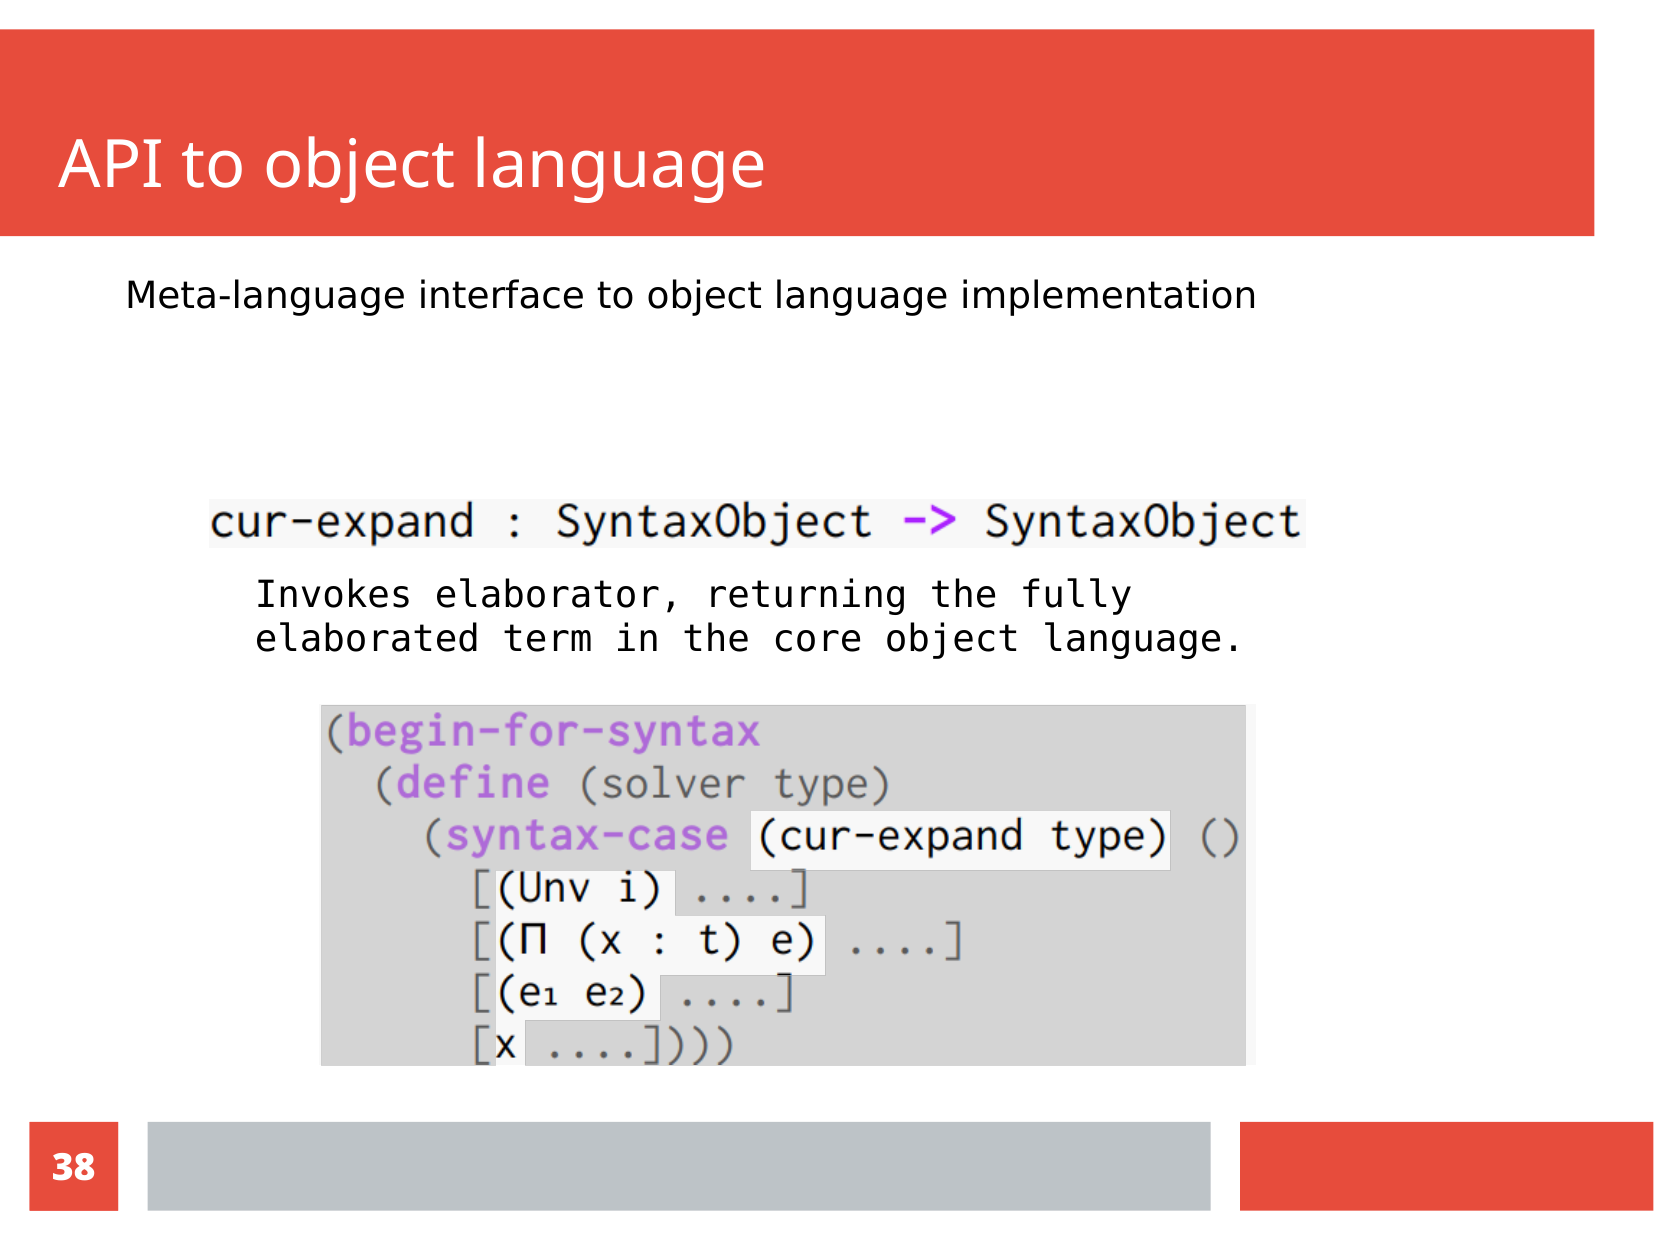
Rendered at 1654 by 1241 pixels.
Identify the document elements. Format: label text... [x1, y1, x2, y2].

text_box Invokes elaborator, returning the fully elaborated term in the core object language. [240, 565, 1336, 685]
text_box Meta-language interface to object language implementation [75, 266, 1274, 325]
text_box [321, 705, 1246, 1066]
title API to object language [59, 59, 1595, 207]
picture [319, 704, 1256, 1066]
picture [209, 499, 1306, 548]
picture [496, 871, 825, 1066]
picture [751, 811, 1170, 870]
